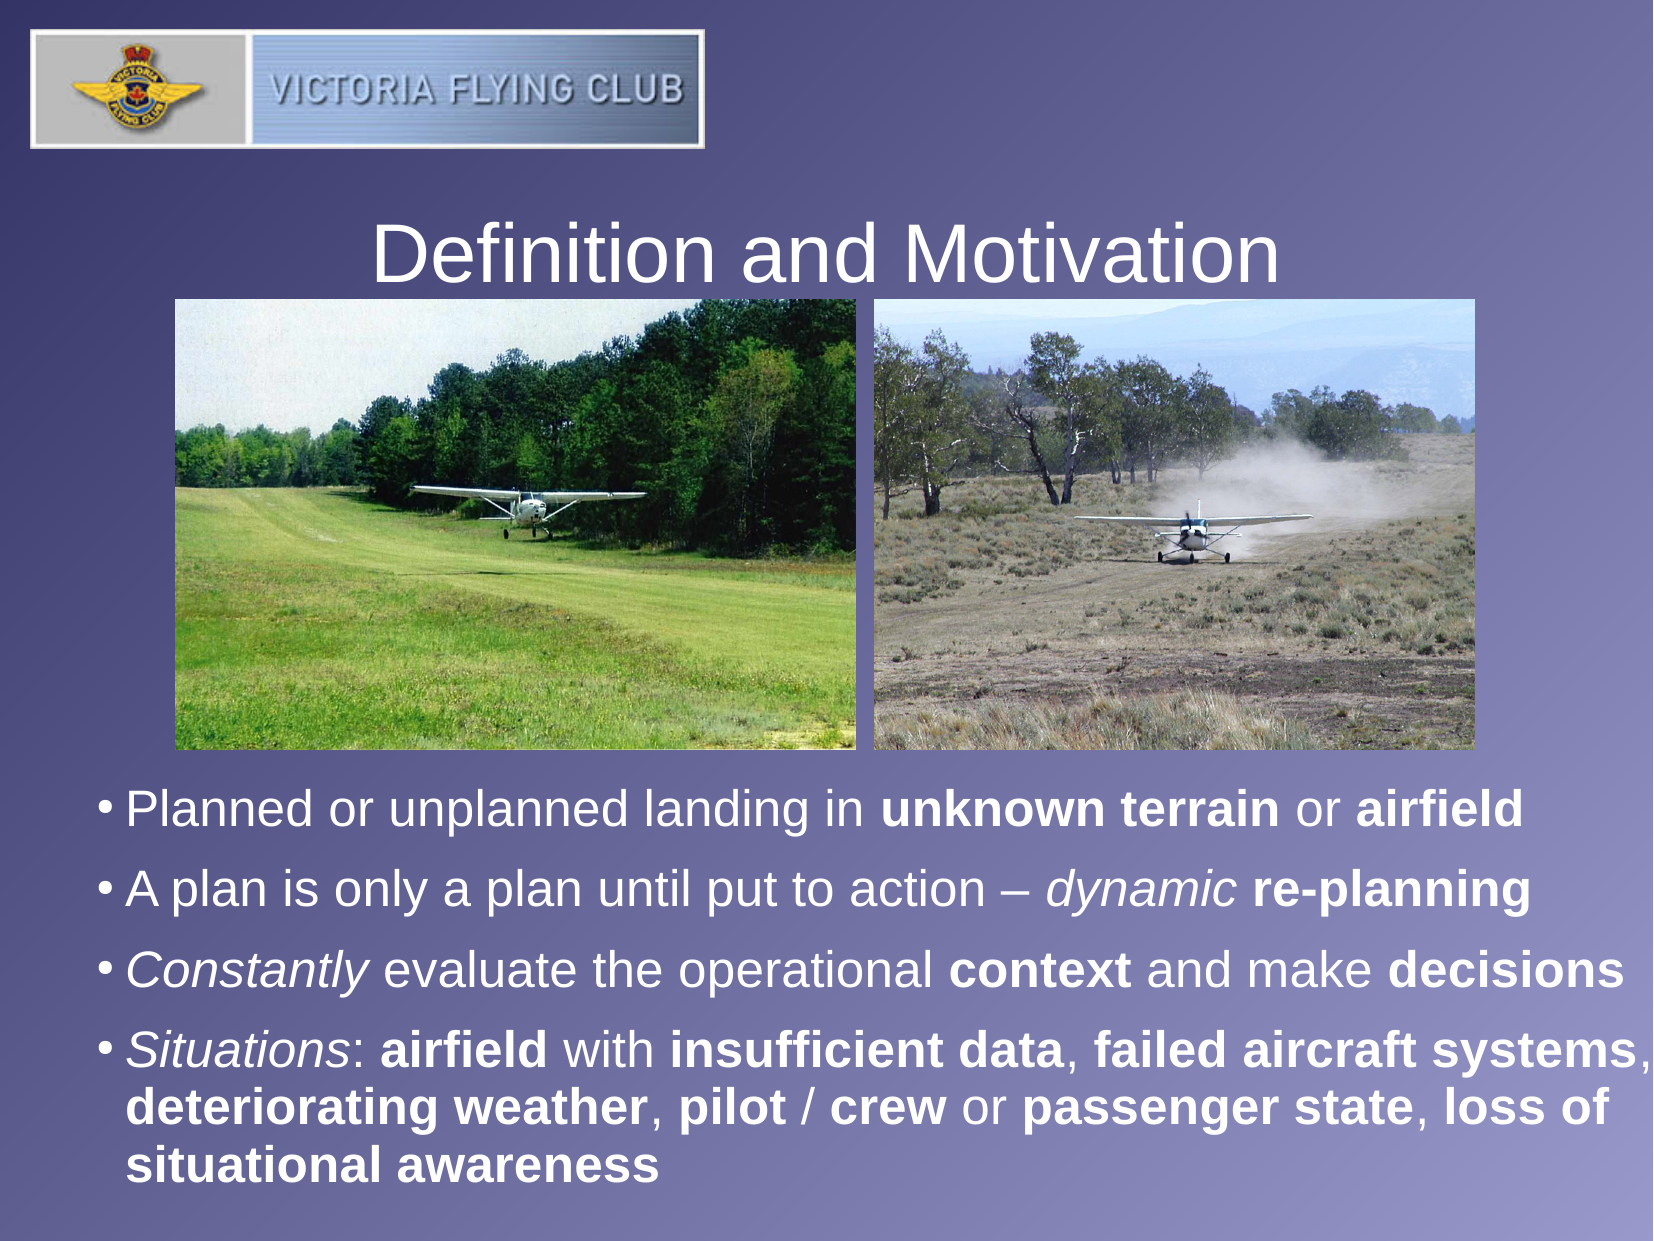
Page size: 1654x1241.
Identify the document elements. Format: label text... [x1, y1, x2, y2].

list Planned or unplanned landing in unknown terrain or airfield A plan is only a plan until put to action – dynamic re-planning Constantly evaluate the operational context and make decisions Situations: airfield with insufficient data, failed aircraft systems, deteriorating weather, pilot / crew or passenger state, loss of situational awareness [82, 780, 1653, 1201]
title Definition and Motivation [82, 150, 1571, 358]
picture [30, 29, 705, 149]
picture [175, 299, 856, 751]
picture [874, 299, 1475, 751]
